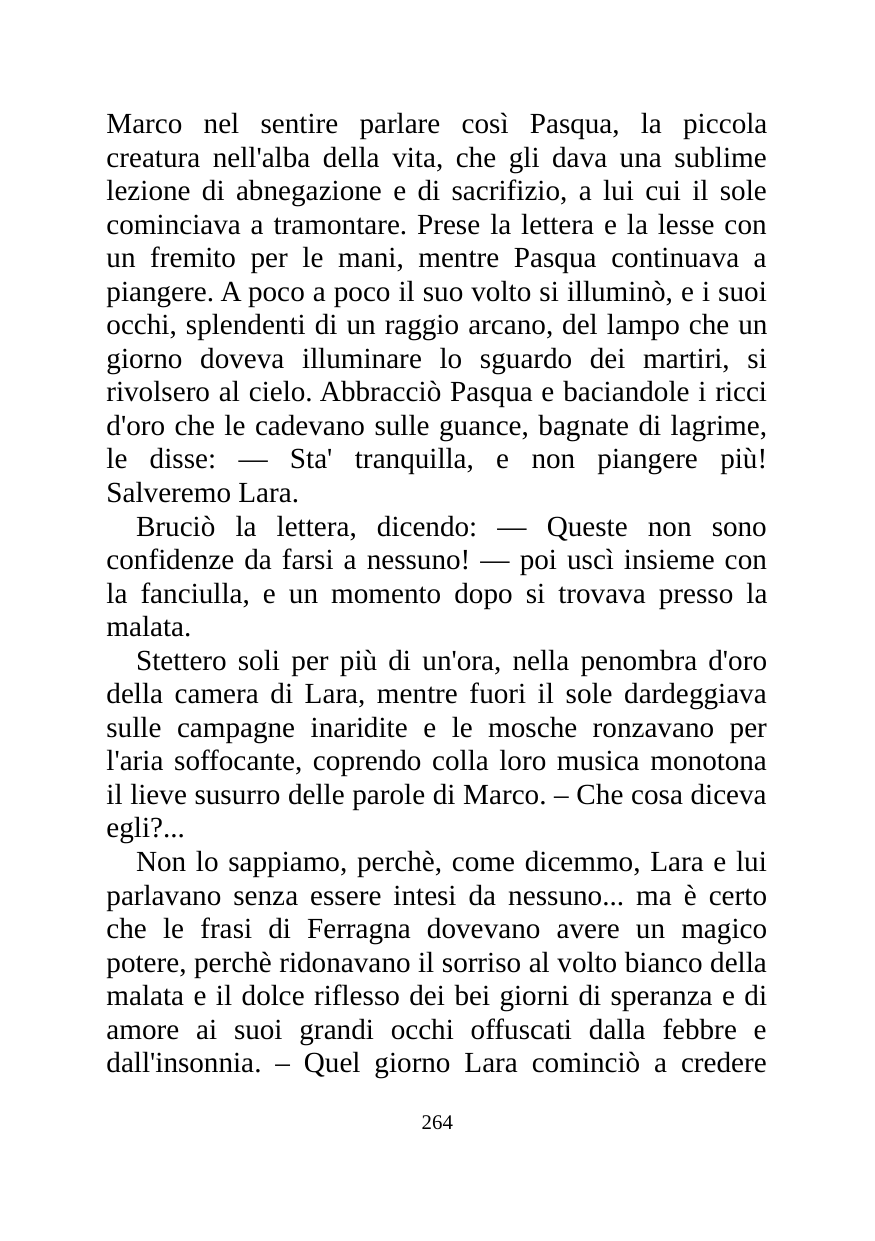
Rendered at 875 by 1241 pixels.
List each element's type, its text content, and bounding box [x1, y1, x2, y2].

text Stettero soli per più di un'ora, nella penombra d'oro della camera di Lara, mentre fuori il sole dardeggiava sulle campagne inaridite e le mosche ronzavano per l'aria soffocante, coprendo colla loro musica monotona il lieve susurro delle parole di Marco. – Che cosa diceva egli?... [106, 643, 768, 844]
text Bruciò la lettera, dicendo: — Queste non sono confidenze da farsi a nessuno! — poi uscì insieme con la fanciulla, e un momento dopo si trovava presso la malata. [106, 509, 768, 643]
text Marco nel sentire parlare così Pasqua, la piccola creatura nell'alba della vita, che gli dava una sublime lezione di abnegazione e di sacrifizio, a lui cui il sole cominciava a tramontare. Prese la lettera e la lesse con un fremito per le mani, mentre Pasqua continuava a piangere. A poco a poco il suo volto si illuminò, e i suoi occhi, splendenti di un raggio arcano, del lampo che un giorno doveva illuminare lo sguardo dei martiri, si rivolsero al cielo. Abbracciò Pasqua e baciandole i ricci d'oro che le cadevano sulle guance, bagnate di lagrime, le disse: — Sta' tranquilla, e non piangere più! Salveremo Lara. [106, 106, 768, 509]
text Non lo sappiamo, perchè, come dicemmo, Lara e lui parlavano senza essere intesi da nessuno... ma è certo che le frasi di Ferragna dovevano avere un magico potere, perchè ridonavano il sorriso al volto bianco della malata e il dolce riflesso dei bei giorni di speranza e di amore ai suoi grandi occhi offuscati dalla febbre e dall'insonnia. – Quel giorno Lara cominciò a credere [106, 844, 768, 1079]
